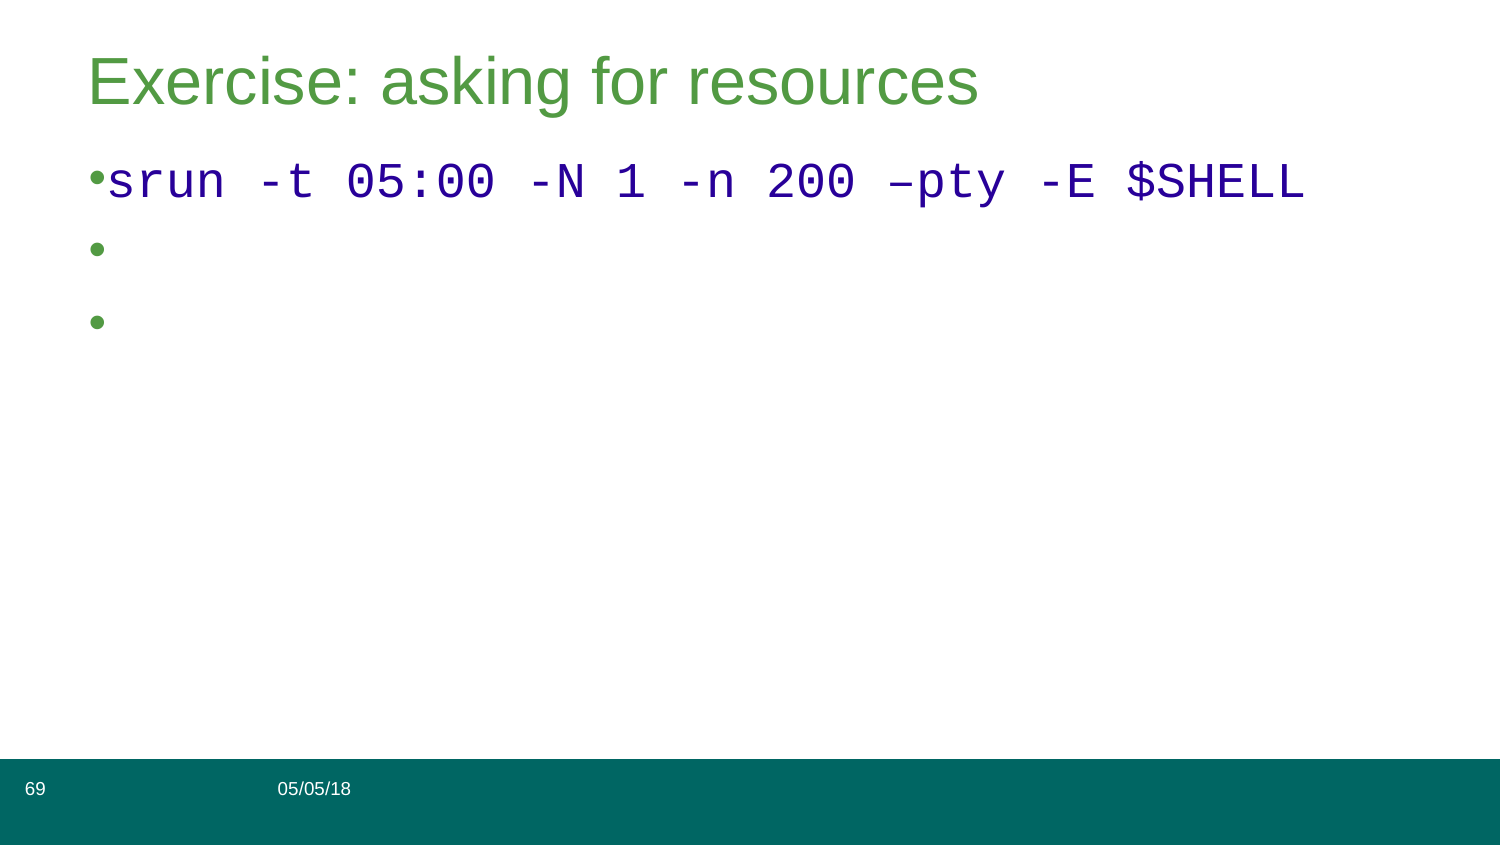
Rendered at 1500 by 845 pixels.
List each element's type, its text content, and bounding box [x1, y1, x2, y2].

title Exercise: asking for resources [87, 37, 1426, 132]
text_box [24, 776, 76, 799]
list srun -t 05:00 -N 1 -n 200 –pty -E $SHELL [88, 147, 1427, 683]
text_box 05/05/18 [277, 776, 553, 799]
